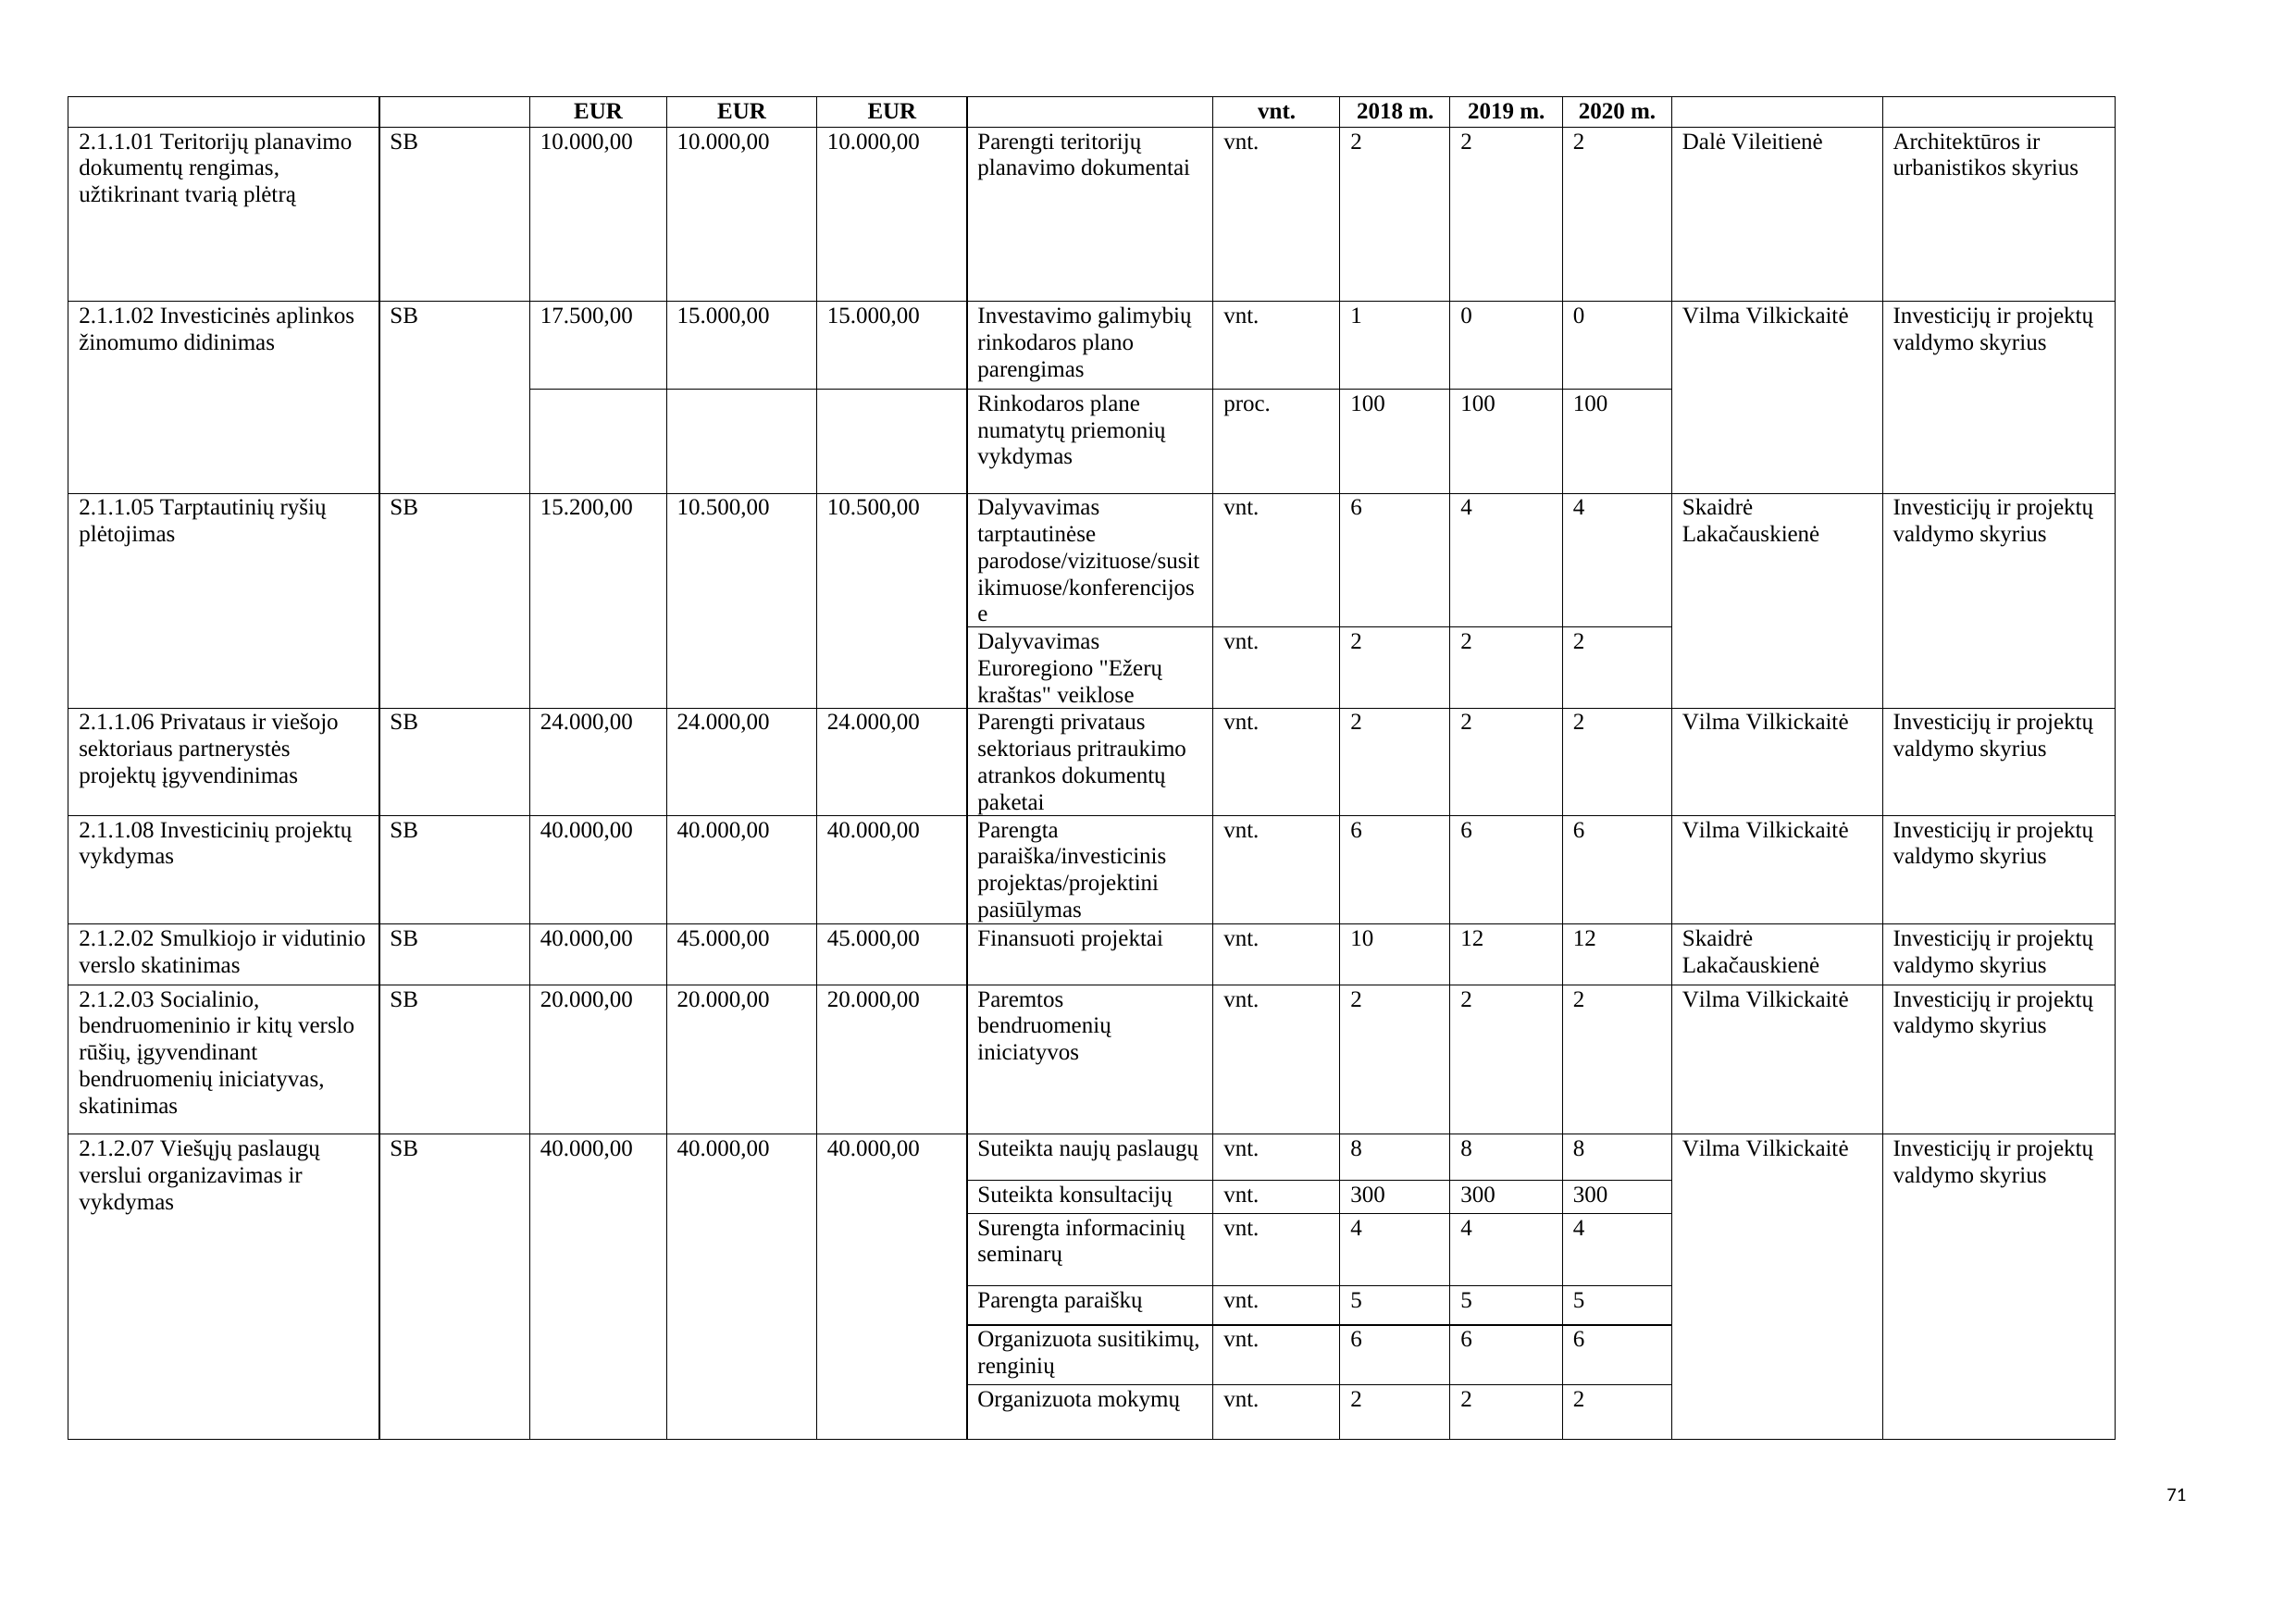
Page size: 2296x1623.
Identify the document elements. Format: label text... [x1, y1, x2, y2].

table_cell Investicijų ir projektų valdymo skyrius [1883, 302, 2115, 492]
table_cell 20.000,00 [530, 985, 666, 1134]
table_cell Vilma Vilkickaitė [1672, 985, 1882, 1134]
table_cell 8 [1340, 1134, 1449, 1180]
table_cell 2.1.1.08 Investicinių projektų vykdymas [68, 816, 379, 923]
table_cell 100 [1563, 390, 1671, 492]
table_cell [1672, 97, 1882, 127]
table_cell 24.000,00 [530, 709, 666, 815]
table_cell vnt. [1213, 302, 1339, 389]
table_cell Investicijų ir projektų valdymo skyrius [1883, 924, 2115, 985]
table_cell 100 [1340, 390, 1449, 492]
table_cell vnt. [1213, 494, 1339, 626]
table_cell 1 [1340, 302, 1449, 389]
table_cell vnt. [1213, 627, 1339, 707]
table_cell vnt. [1213, 816, 1339, 923]
table_cell 15.000,00 [817, 302, 966, 389]
table_cell 2020 m. [1563, 97, 1671, 127]
table_cell Investicijų ir projektų valdymo skyrius [1883, 1134, 2115, 1439]
table_cell Dalė Vileitienė [1672, 128, 1882, 301]
table_cell 5 [1563, 1286, 1671, 1324]
table_cell 2019 m. [1450, 97, 1562, 127]
table_cell 6 [1563, 1326, 1671, 1384]
table_cell Skaidrė Lakačauskienė [1672, 924, 1882, 985]
table_cell 2 [1450, 709, 1562, 815]
table_cell 300 [1450, 1181, 1562, 1213]
table_cell 2.1.1.06 Privataus ir viešojo sektoriaus partnerystės projektų įgyvendinimas [68, 709, 379, 815]
table_cell EUR [530, 97, 666, 127]
table_cell 2.1.1.02 Investicinės aplinkos žinomumo didinimas [68, 302, 379, 492]
table_cell 2 [1450, 1385, 1562, 1439]
table_cell Parengta paraiška/investicinis projektas/projektini pasiūlymas [968, 816, 1212, 923]
table_cell 2 [1563, 985, 1671, 1134]
table_cell Parengti teritorijų planavimo dokumentai [968, 128, 1212, 301]
table_cell vnt. [1213, 709, 1339, 815]
table_cell SB [380, 494, 529, 707]
table_cell Investavimo galimybių rinkodaros plano parengimas [968, 302, 1212, 389]
table_cell vnt. [1213, 1214, 1339, 1285]
table_cell Finansuoti projektai [968, 924, 1212, 985]
table_cell Suteikta naujų paslaugų [968, 1134, 1212, 1180]
table_cell SB [380, 302, 529, 492]
table_cell EUR [817, 97, 966, 127]
table_cell 45.000,00 [817, 924, 966, 985]
table_cell 6 [1450, 1326, 1562, 1384]
table_cell Dalyvavimas tarptautinėse parodose/vizituose/susitikimuose/konferencijose [968, 494, 1212, 626]
table_cell Organizuota susitikimų, renginių [968, 1326, 1212, 1384]
table_cell 40.000,00 [817, 816, 966, 923]
table_cell vnt. [1213, 985, 1339, 1134]
table_cell SB [380, 985, 529, 1134]
table_cell Investicijų ir projektų valdymo skyrius [1883, 816, 2115, 923]
table_cell 40.000,00 [667, 816, 816, 923]
table_cell 6 [1340, 1326, 1449, 1384]
table_cell Vilma Vilkickaitė [1672, 1134, 1882, 1439]
table_cell 6 [1340, 494, 1449, 626]
table_cell 300 [1340, 1181, 1449, 1213]
table_cell 2.1.2.07 Viešųjų paslaugų verslui organizavimas ir vykdymas [68, 1134, 379, 1439]
table_cell vnt. [1213, 1326, 1339, 1384]
table_cell 5 [1450, 1286, 1562, 1324]
table_cell 2 [1340, 1385, 1449, 1439]
table_cell 2 [1450, 985, 1562, 1134]
table_cell SB [380, 816, 529, 923]
table_cell 12 [1563, 924, 1671, 985]
table_cell 10.000,00 [667, 128, 816, 301]
table_cell [68, 97, 379, 127]
table_cell Dalyvavimas Euroregiono "Ežerų kraštas" veiklose [968, 627, 1212, 707]
table_cell vnt. [1213, 1134, 1339, 1180]
table_cell Parengta paraiškų [968, 1286, 1212, 1324]
table_cell 15.200,00 [530, 494, 666, 707]
table_cell [530, 390, 666, 492]
table_cell 4 [1450, 1214, 1562, 1285]
table_cell vnt. [1213, 1385, 1339, 1439]
table_cell 2 [1450, 627, 1562, 707]
table_cell [968, 97, 1212, 127]
table_cell Architektūros ir urbanistikos skyrius [1883, 128, 2115, 301]
table_cell Parengti privataus sektoriaus pritraukimo atrankos dokumentų paketai [968, 709, 1212, 815]
table_cell 4 [1563, 1214, 1671, 1285]
table_cell Skaidrė Lakačauskienė [1672, 494, 1882, 707]
table_cell 6 [1563, 816, 1671, 923]
table_cell 2018 m. [1340, 97, 1449, 127]
table_cell [817, 390, 966, 492]
table_cell 300 [1563, 1181, 1671, 1213]
table_cell 40.000,00 [530, 816, 666, 923]
table_cell 2 [1563, 627, 1671, 707]
table_cell 10.500,00 [817, 494, 966, 707]
table_cell 2 [1340, 627, 1449, 707]
table_cell vnt. [1213, 1181, 1339, 1213]
table_cell 24.000,00 [817, 709, 966, 815]
table_cell 4 [1340, 1214, 1449, 1285]
table_cell 2 [1340, 709, 1449, 815]
table_cell Vilma Vilkickaitė [1672, 816, 1882, 923]
table_cell vnt. [1213, 97, 1339, 127]
table_cell Investicijų ir projektų valdymo skyrius [1883, 494, 2115, 707]
table_cell 10.000,00 [530, 128, 666, 301]
table_cell 45.000,00 [667, 924, 816, 985]
table_cell 2 [1563, 709, 1671, 815]
table_cell 20.000,00 [817, 985, 966, 1134]
table_cell 10.500,00 [667, 494, 816, 707]
table_cell 40.000,00 [530, 924, 666, 985]
table_cell Vilma Vilkickaitė [1672, 302, 1882, 492]
table_cell 24.000,00 [667, 709, 816, 815]
table_cell 4 [1563, 494, 1671, 626]
table_cell 2.1.1.01 Teritorijų planavimo dokumentų rengimas, užtikrinant tvarią plėtrą [68, 128, 379, 301]
table_cell 10 [1340, 924, 1449, 985]
table_cell 2 [1340, 985, 1449, 1134]
table_cell SB [380, 924, 529, 985]
table_cell [380, 97, 529, 127]
table_cell 12 [1450, 924, 1562, 985]
table_cell 15.000,00 [667, 302, 816, 389]
table_cell SB [380, 128, 529, 301]
table_cell 17.500,00 [530, 302, 666, 389]
table_cell Suteikta konsultacijų [968, 1181, 1212, 1213]
table_cell 0 [1450, 302, 1562, 389]
table_cell Rinkodaros plane numatytų priemonių vykdymas [968, 390, 1212, 492]
table_cell EUR [667, 97, 816, 127]
table_cell Surengta informacinių seminarų [968, 1214, 1212, 1285]
table_cell [667, 390, 816, 492]
table_cell 2.1.1.05 Tarptautinių ryšių plėtojimas [68, 494, 379, 707]
table_cell proc. [1213, 390, 1339, 492]
table_cell 6 [1450, 816, 1562, 923]
table_cell Organizuota mokymų [968, 1385, 1212, 1439]
table_cell 2 [1563, 128, 1671, 301]
table_cell 2.1.2.02 Smulkiojo ir vidutinio verslo skatinimas [68, 924, 379, 985]
table_cell Paremtos bendruomenių iniciatyvos [968, 985, 1212, 1134]
table_cell 8 [1563, 1134, 1671, 1180]
table_cell SB [380, 1134, 529, 1439]
table_cell 2 [1340, 128, 1449, 301]
table_cell vnt. [1213, 1286, 1339, 1324]
table_cell Investicijų ir projektų valdymo skyrius [1883, 985, 2115, 1134]
table_cell 2 [1563, 1385, 1671, 1439]
table_cell 2.1.2.03 Socialinio, bendruomeninio ir kitų verslo rūšių, įgyvendinant bendruomenių iniciatyvas, skatinimas [68, 985, 379, 1134]
table_cell vnt. [1213, 924, 1339, 985]
table_cell 40.000,00 [667, 1134, 816, 1439]
table_cell 6 [1340, 816, 1449, 923]
table_cell Investicijų ir projektų valdymo skyrius [1883, 709, 2115, 815]
table_cell 100 [1450, 390, 1562, 492]
table_cell 5 [1340, 1286, 1449, 1324]
table_cell 2 [1450, 128, 1562, 301]
table_cell Vilma Vilkickaitė [1672, 709, 1882, 815]
table_cell 10.000,00 [817, 128, 966, 301]
table_cell vnt. [1213, 128, 1339, 301]
table_cell 4 [1450, 494, 1562, 626]
table_cell 40.000,00 [530, 1134, 666, 1439]
table_cell 40.000,00 [817, 1134, 966, 1439]
table_cell 0 [1563, 302, 1671, 389]
table_cell 8 [1450, 1134, 1562, 1180]
table_cell [1883, 97, 2115, 127]
table_cell 20.000,00 [667, 985, 816, 1134]
table_cell SB [380, 709, 529, 815]
